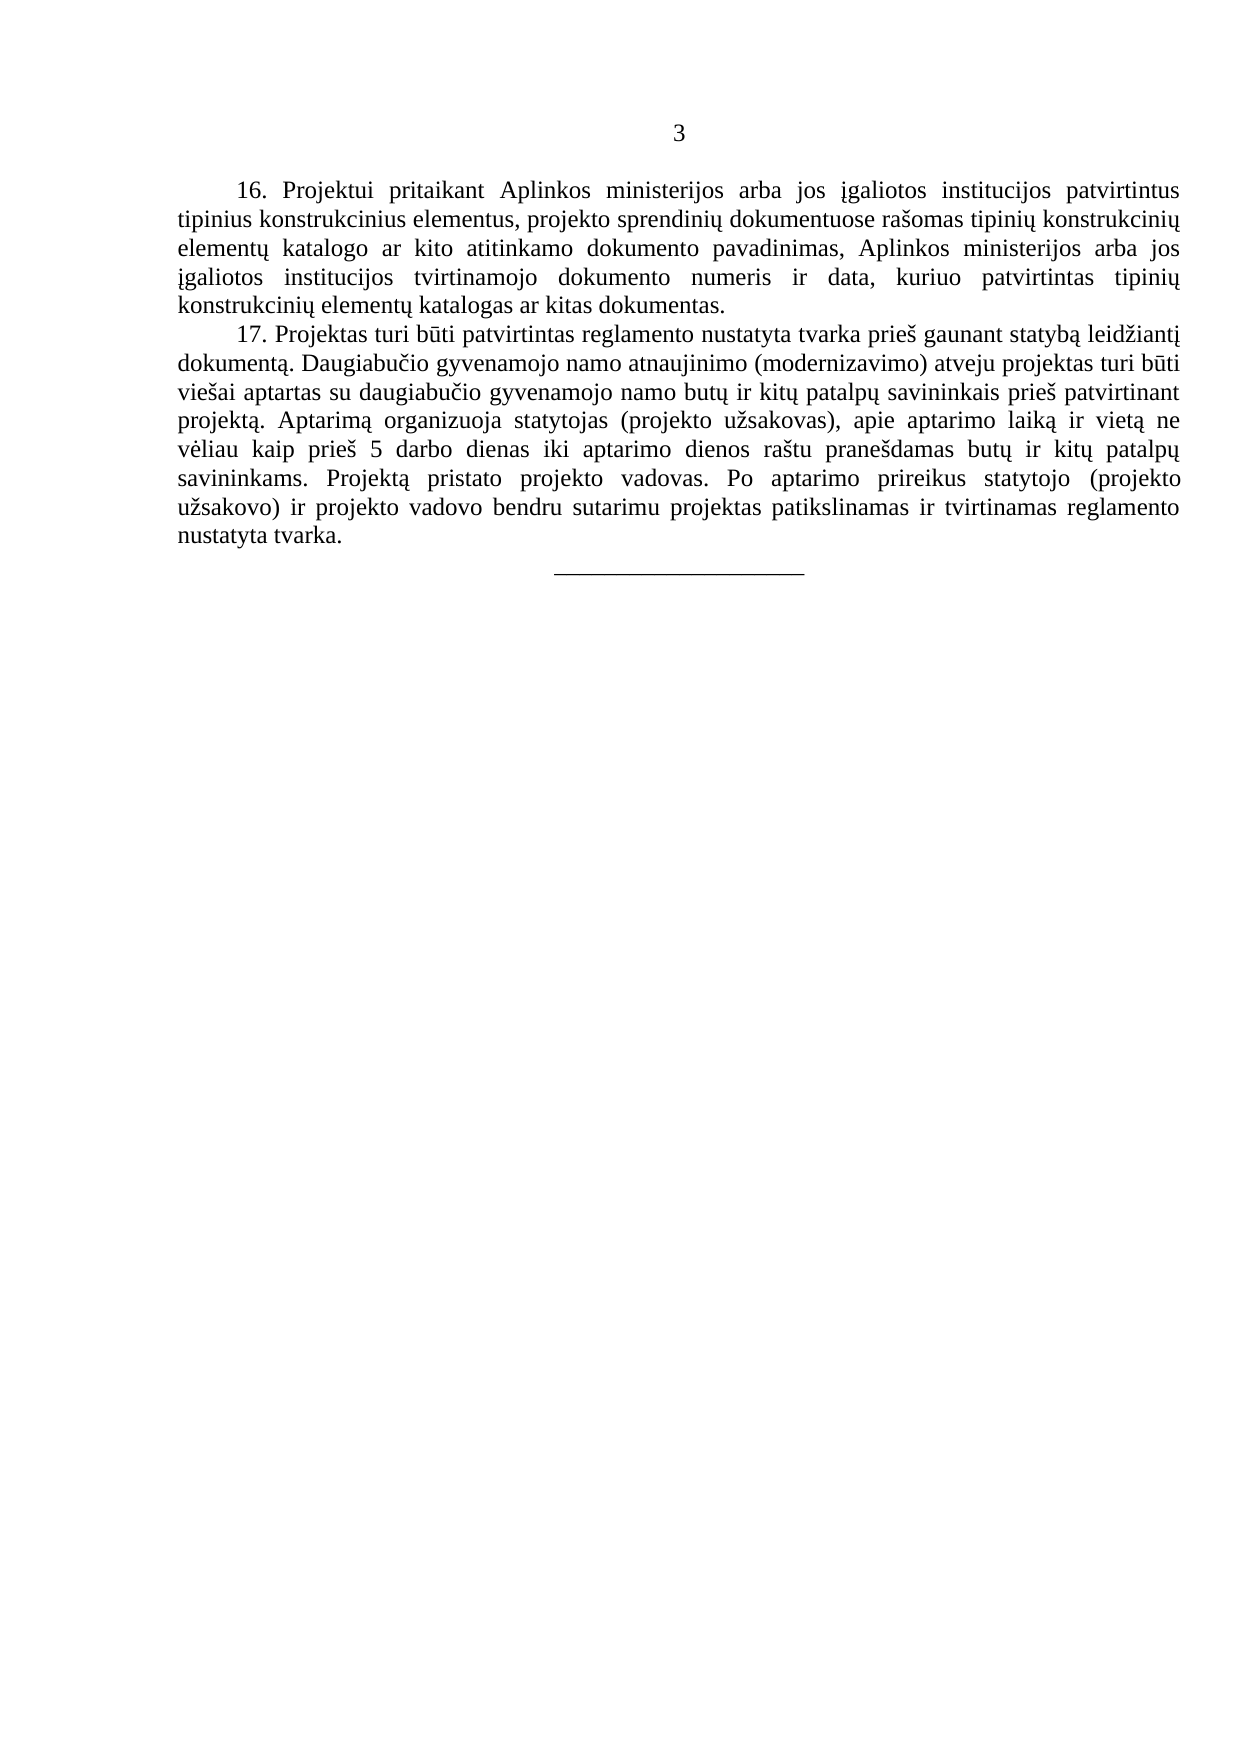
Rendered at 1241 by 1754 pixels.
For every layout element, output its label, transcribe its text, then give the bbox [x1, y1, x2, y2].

text 17. Projektas turi būti patvirtintas reglamento nustatyta tvarka prieš gaunant statybą leidžiantį dokumentą. Daugiabučio gyvenamojo namo atnaujinimo (modernizavimo) atveju projektas turi būti viešai aptartas su daugiabučio gyvenamojo namo butų ir kitų patalpų savininkais prieš patvirtinant projektą. Aptarimą organizuoja statytojas (projekto užsakovas), apie aptarimo laiką ir vietą ne vėliau kaip prieš 5 darbo dienas iki aptarimo dienos raštu pranešdamas butų ir kitų patalpų savininkams. Projektą pristato projekto vadovas. Po aptarimo prireikus statytojo (projekto užsakovo) ir projekto vadovo bendru sutarimu projektas patikslinamas ir tvirtinamas reglamento nustatyta tvarka. [177, 319, 1181, 549]
text ____________________ [177, 549, 1181, 578]
text 16. Projektui pritaikant Aplinkos ministerijos arba jos įgaliotos institucijos patvirtintus tipinius konstrukcinius elementus, projekto sprendinių dokumentuose rašomas tipinių konstrukcinių elementų katalogo ar kito atitinkamo dokumento pavadinimas, Aplinkos ministerijos arba jos įgaliotos institucijos tvirtinamojo dokumento numeris ir data, kuriuo patvirtintas tipinių konstrukcinių elementų katalogas ar kitas dokumentas. [177, 176, 1181, 319]
